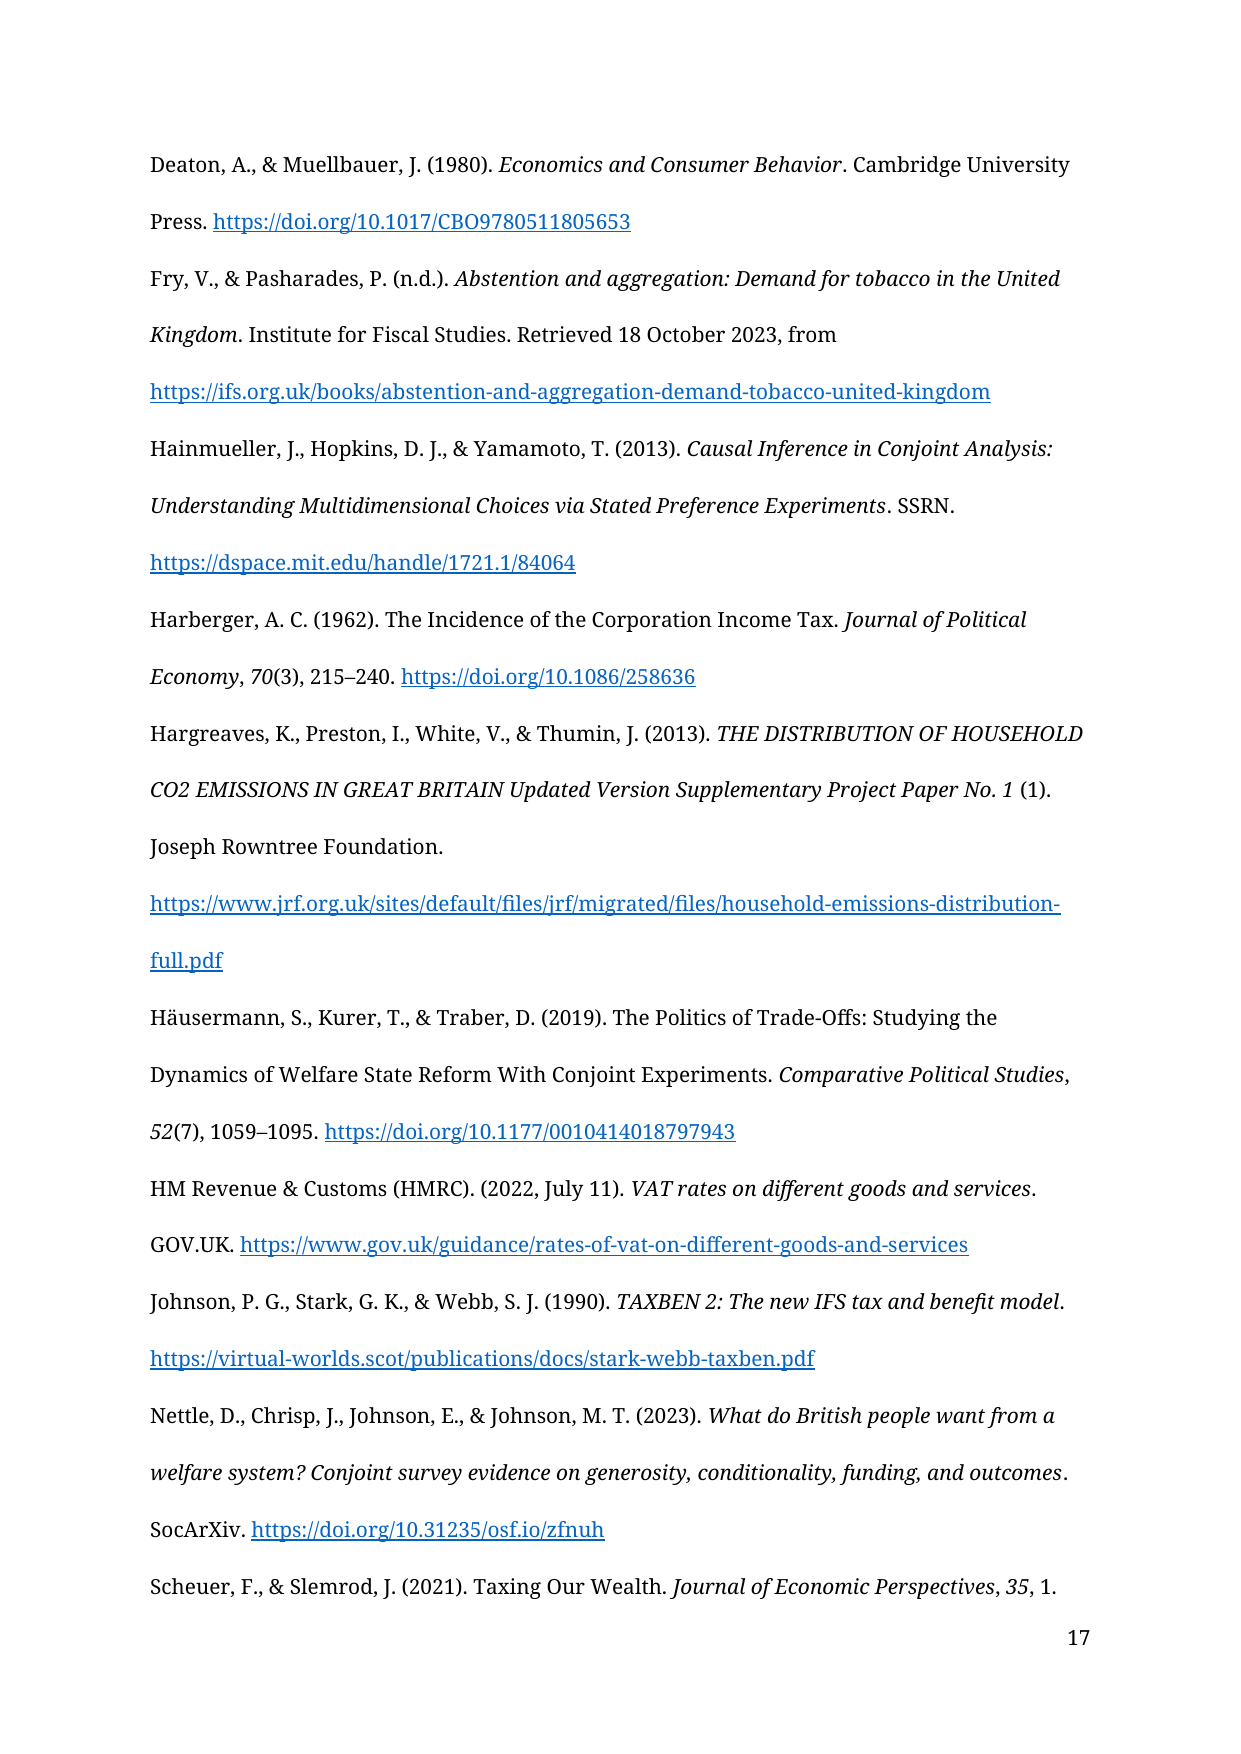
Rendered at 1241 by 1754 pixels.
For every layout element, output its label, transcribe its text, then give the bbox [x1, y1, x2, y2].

text Harberger, A. C. (1962). The Incidence of the Corporation Income Tax. Journal of Political Economy, 70(3), 215–240. https://doi.org/10.1086/258636 [150, 605, 1090, 690]
text HM Revenue & Customs (HMRC). (2022, July 11). VAT rates on different goods and services. GOV.UK. https://www.gov.uk/guidance/rates-of-vat-on-different-goods-and-services [150, 1174, 1090, 1259]
text Scheuer, F., & Slemrod, J. (2021). Taxing Our Wealth. Journal of Economic Perspectives, 35, 1. [150, 1572, 1090, 1600]
text Hargreaves, K., Preston, I., White, V., & Thumin, J. (2013). THE DISTRIBUTION OF HOUSEHOLD CO2 EMISSIONS IN GREAT BRITAIN Updated Version Supplementary Project Paper No. 1 (1). Joseph Rowntree Foundation. https://www.jrf.org.uk/sites/default/files/jrf/migrated/files/household-emissions-distribution-full.pdf [150, 719, 1090, 975]
text Johnson, P. G., Stark, G. K., & Webb, S. J. (1990). TAXBEN 2: The new IFS tax and benefit model. https://virtual-worlds.scot/publications/docs/stark-webb-taxben.pdf [150, 1287, 1090, 1373]
text Häusermann, S., Kurer, T., & Traber, D. (2019). The Politics of Trade-Offs: Studying the Dynamics of Welfare State Reform With Conjoint Experiments. Comparative Political Studies, 52(7), 1059–1095. https://doi.org/10.1177/0010414018797943 [150, 1003, 1090, 1145]
text Hainmueller, J., Hopkins, D. J., & Yamamoto, T. (2013). Causal Inference in Conjoint Analysis: Understanding Multidimensional Choices via Stated Preference Experiments. SSRN. https://dspace.mit.edu/handle/1721.1/84064 [150, 434, 1090, 577]
text Fry, V., & Pasharades, P. (n.d.). Abstention and aggregation: Demand for tobacco in the United Kingdom. Institute for Fiscal Studies. Retrieved 18 October 2023, from https://ifs.org.uk/books/abstention-and-aggregation-demand-tobacco-united-kingdom [150, 264, 1090, 406]
text Deaton, A., & Muellbauer, J. (1980). Economics and Consumer Behavior. Cambridge University Press. https://doi.org/10.1017/CBO9780511805653 [150, 150, 1090, 235]
text Nettle, D., Chrisp, J., Johnson, E., & Johnson, M. T. (2023). What do British people want from a welfare system? Conjoint survey evidence on generosity, conditionality, funding, and outcomes. SocArXiv. https://doi.org/10.31235/osf.io/zfnuh [150, 1401, 1090, 1543]
